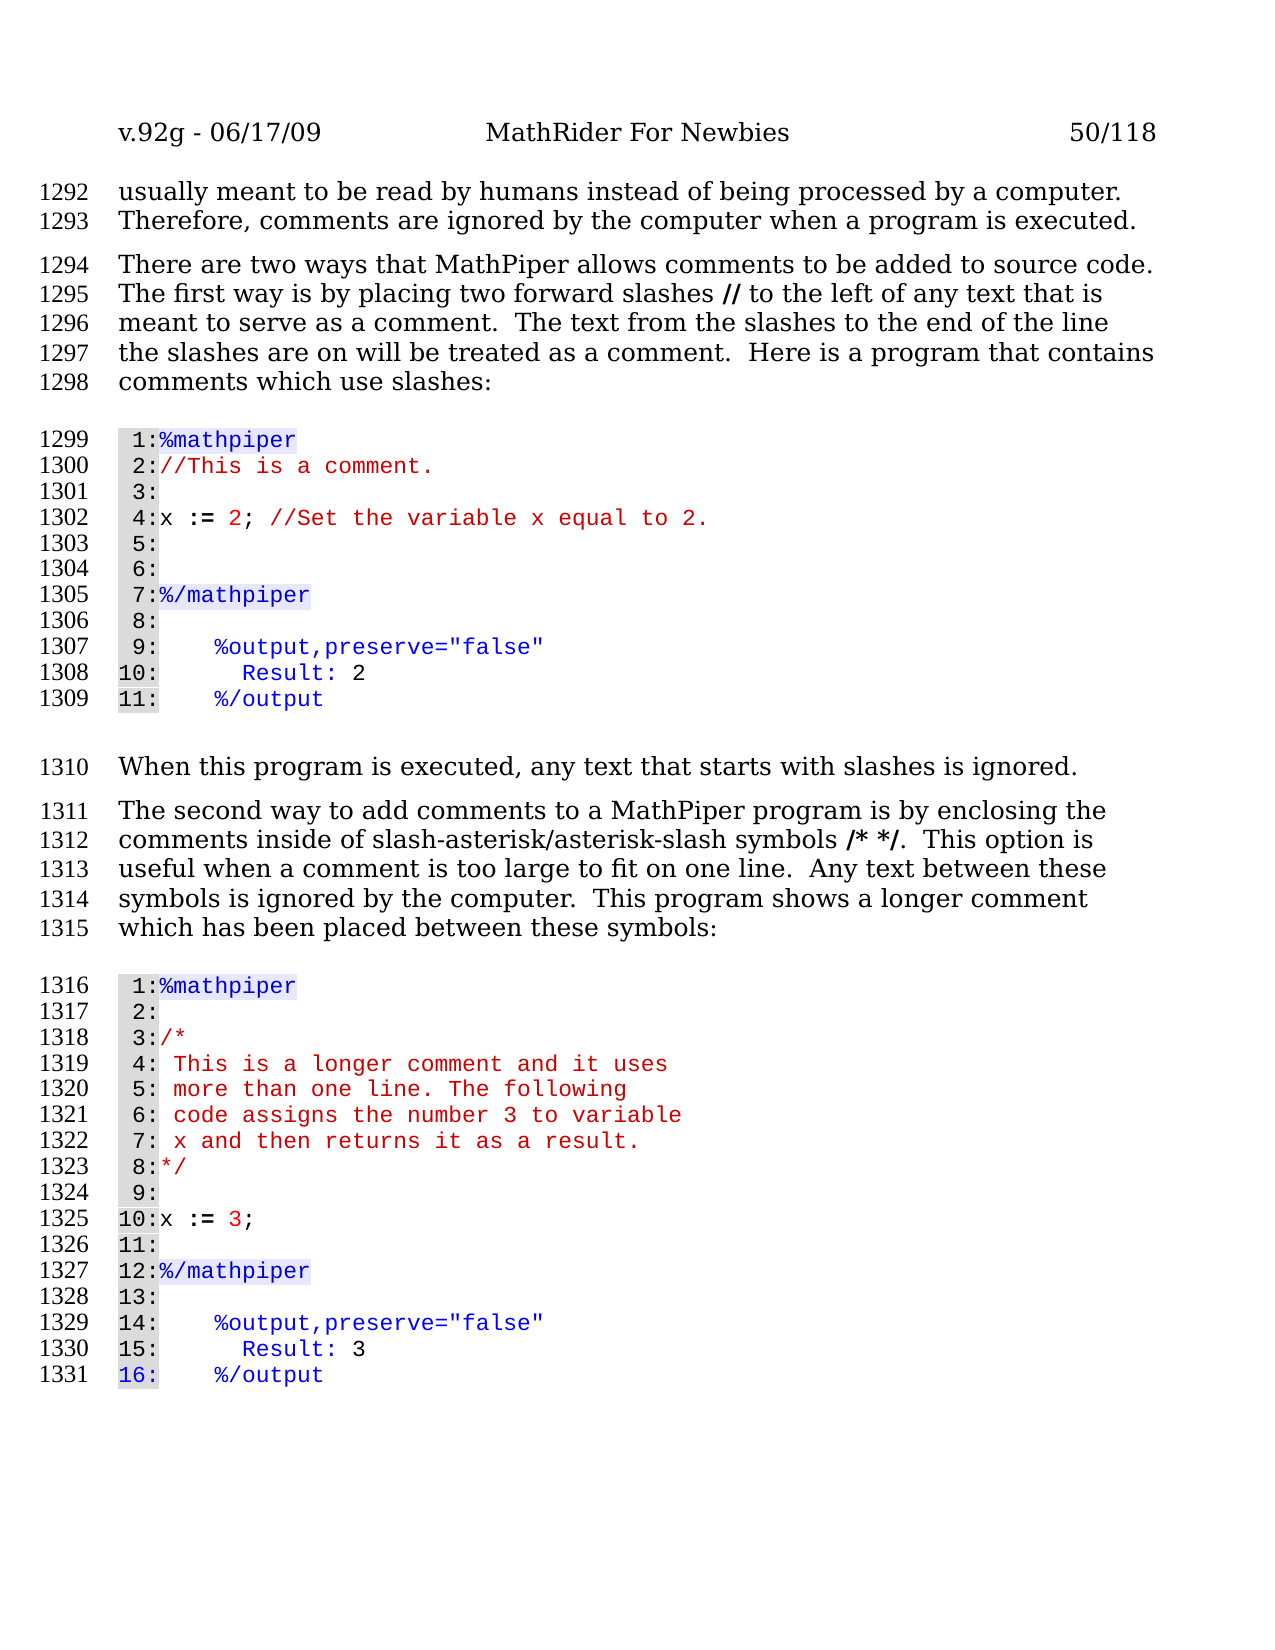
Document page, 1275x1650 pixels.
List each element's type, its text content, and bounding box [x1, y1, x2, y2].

text 7:%/mathpiper [118, 584, 1157, 610]
text 9: %output,preserve="false" [118, 636, 1157, 662]
text 8:*/ [118, 1156, 1157, 1182]
text 1:%mathpiper [118, 428, 1157, 454]
text 15: Result: 3 [118, 1337, 1157, 1363]
text 2: [118, 1000, 1157, 1026]
text 2://This is a comment. [118, 454, 1157, 480]
text 13: [118, 1285, 1157, 1311]
text 6: [118, 558, 1157, 584]
text 1:%mathpiper [118, 974, 1157, 1000]
text 10:x := 3; [118, 1207, 1157, 1233]
text 16: %/output [118, 1363, 1157, 1389]
text 6: code assigns the number 3 to variable [118, 1104, 1157, 1130]
text 4:x := 2; //Set the variable x equal to 2. [118, 506, 1157, 532]
text 14: %output,preserve="false" [118, 1311, 1157, 1337]
text When this program is executed, any text that starts with slashes is ignored. [118, 752, 1157, 781]
text 4: This is a longer comment and it uses [118, 1052, 1157, 1078]
text 12:%/mathpiper [118, 1259, 1157, 1285]
text The second way to add comments to a MathPiper program is by enclosing the comments inside of slash-asterisk/asterisk-slash symbols /* */. This option is useful when a comment is too large to fit on one line. Any text between these symbols is ignored by the computer. This program shows a longer comment which has been placed between these symbols: [118, 796, 1157, 942]
text 7: x and then returns it as a result. [118, 1130, 1157, 1156]
text 9: [118, 1182, 1157, 1207]
text 5: [118, 532, 1157, 558]
text 8: [118, 610, 1157, 636]
text 10: Result: 2 [118, 662, 1157, 687]
text 3: [118, 480, 1157, 506]
text 3:/* [118, 1026, 1157, 1052]
text 11: %/output [118, 687, 1157, 713]
text 5: more than one line. The following [118, 1078, 1157, 1104]
text There are two ways that MathPiper allows comments to be added to source code. The first way is by placing two forward slashes // to the left of any text that is meant to serve as a comment. The text from the slashes to the end of the line the slashes are on will be treated as a comment. Here is a program that contains comments which use slashes: [118, 250, 1157, 396]
text 11: [118, 1233, 1157, 1259]
text usually meant to be read by humans instead of being processed by a computer. Therefore, comments are ignored by the computer when a program is executed. [118, 177, 1157, 235]
